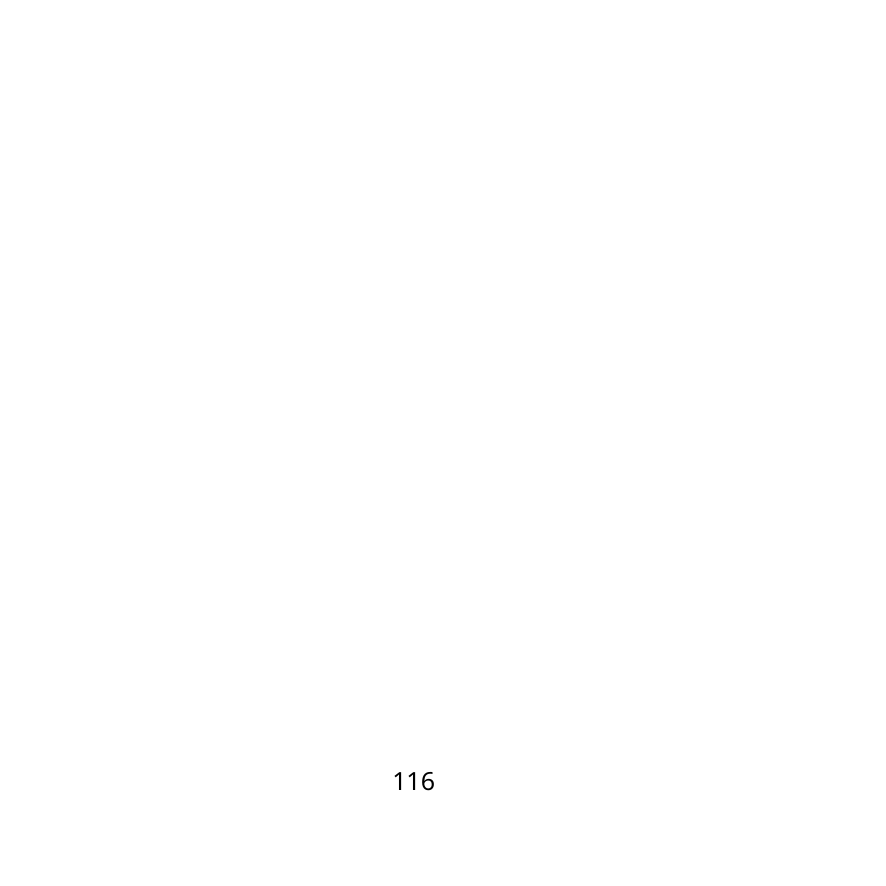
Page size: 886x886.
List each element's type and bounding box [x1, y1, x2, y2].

table_cell [59, 117, 413, 145]
table_header [59, 89, 413, 117]
table_cell [413, 117, 768, 145]
table_header [413, 89, 768, 117]
